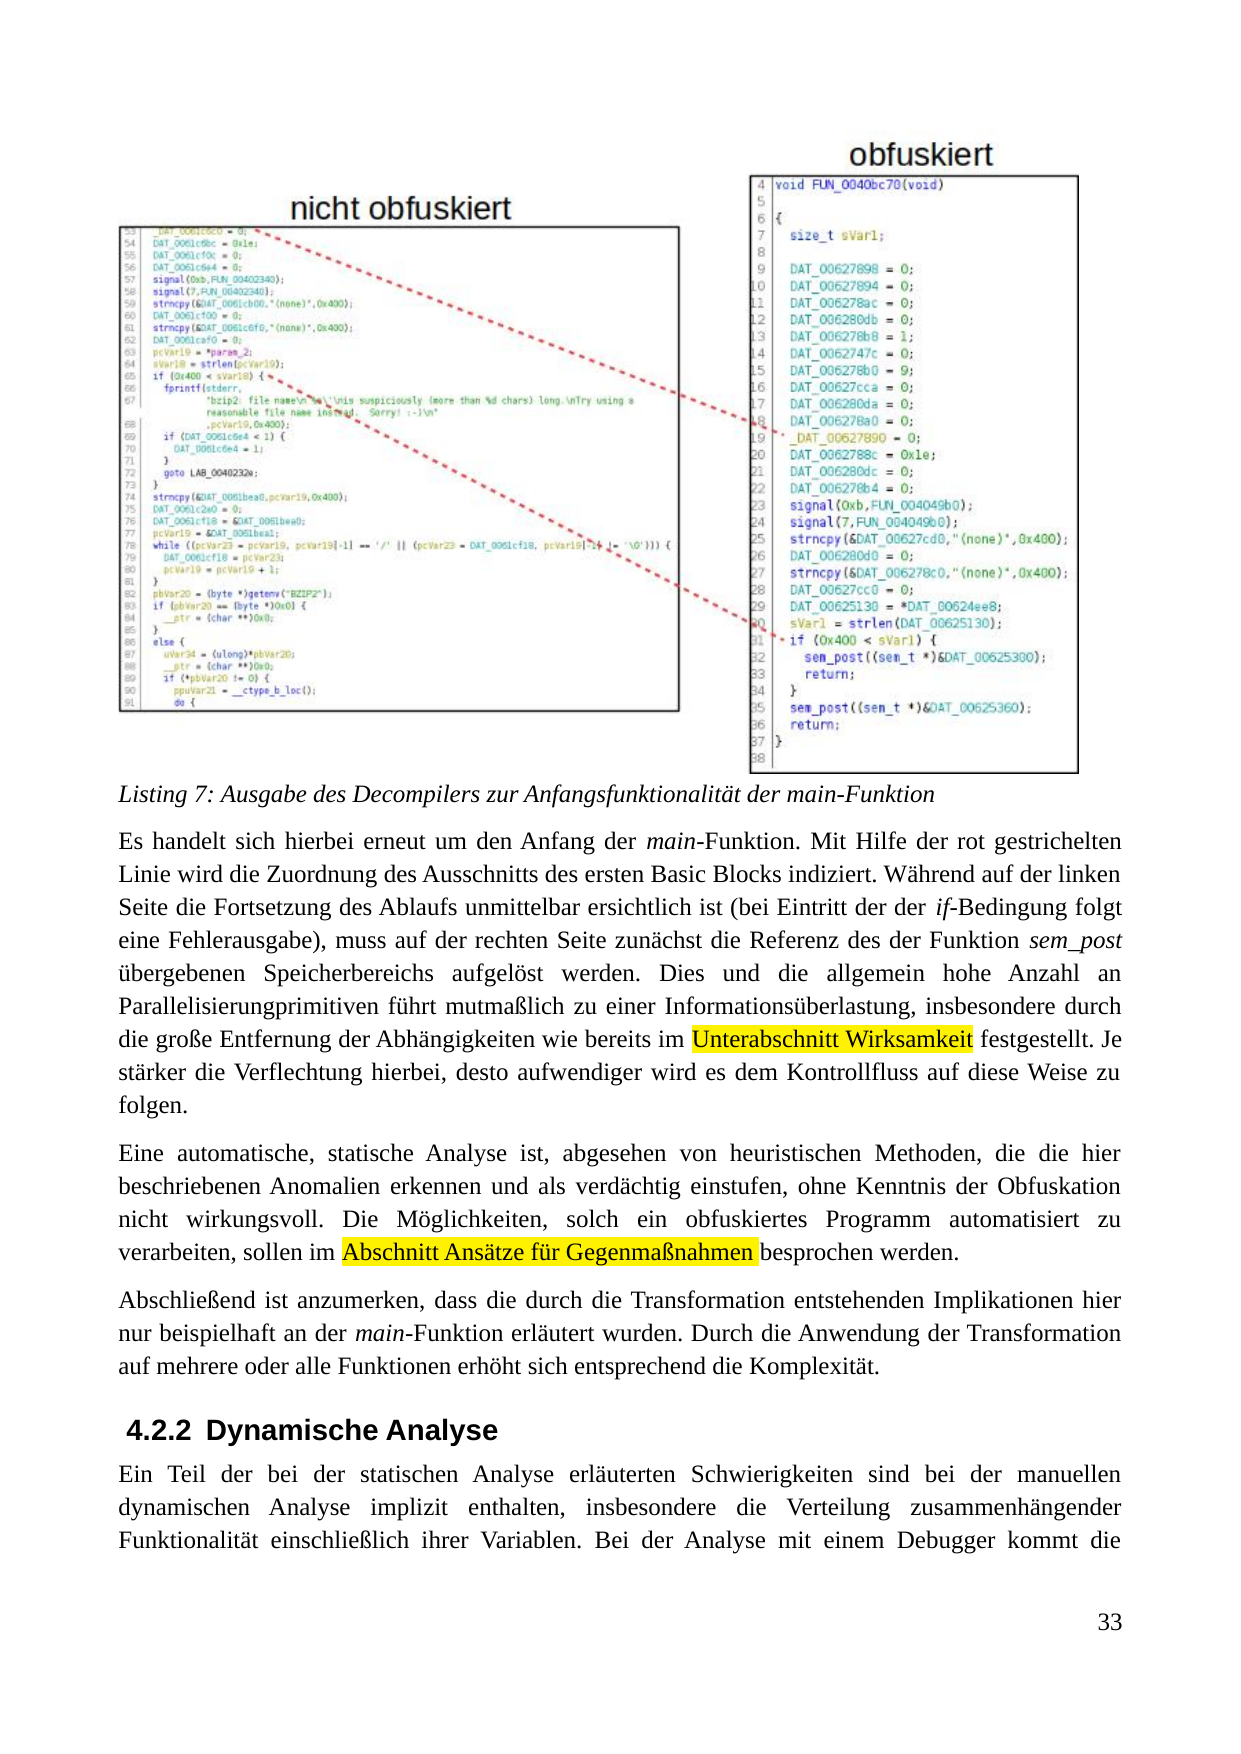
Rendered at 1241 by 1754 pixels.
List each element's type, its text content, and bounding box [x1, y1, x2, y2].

list Listing 7: Ausgabe des Decompilers zur Anfangsfunktionalität der main-Funktion [118, 774, 1079, 807]
text Eine automatische, statische Analyse ist, abgesehen von heuristischen Methoden, die die hier beschriebenen Anomalien erkennen und als verdächtig einstufen, ohne Kenntnis der Obfuskation nicht wirkungsvoll. Die Möglichkeiten, solch ein obfuskiertes Programm automatisiert zu verarbeiten, sollen im Abschnitt Ansätze für Gegenmaßnahmen besprochen werden. [118, 1138, 1122, 1266]
text Abschließend ist anzumerken, dass die durch die Transformation entstehenden Implikationen hier nur beispielhaft an der main-Funktion erläutert wurden. Durch die Anwendung der Transformation auf mehrere oder alle Funktionen erhöht sich entsprechend die Komplexität. [118, 1285, 1122, 1379]
subtitle Dynamische Analyse [118, 1413, 1122, 1447]
text Ein Teil der bei der statischen Analyse erläuterten Schwierigkeiten sind bei der manuellen dynamischen Analyse implizit enthalten, insbesondere die Verteilung zusammenhängender Funktionalität einschließlich ihrer Variablen. Bei der Analyse mit einem Debugger kommt die [118, 1459, 1122, 1554]
text Es handelt sich hierbei erneut um den Anfang der main-Funktion. Mit Hilfe der rot gestrichelten Linie wird die Zuordnung des Ausschnitts des ersten Basic Blocks indiziert. Während auf der linken Seite die Fortsetzung des Ablaufs unmittelbar ersichtlich ist (bei Eintritt der der if-Bedingung folgt eine Fehlerausgabe), muss auf der rechten Seite zunächst die Referenz des der Funktion sem_post übergebenen Speicherbereichs aufgelöst werden. Dies und die allgemein hohe Anzahl an Parallelisierungprimitiven führt mutmaßlich zu einer Informationsüberlastung, insbesondere durch die große Entfernung der Abhängigkeiten wie bereits im Unterabschnitt Wirksamkeit festgestellt. Je stärker die Verflechtung hierbei, desto aufwendiger wird es dem Kontrollfluss auf diese Weise zu folgen. [118, 826, 1122, 1119]
picture [118, 130, 1079, 774]
